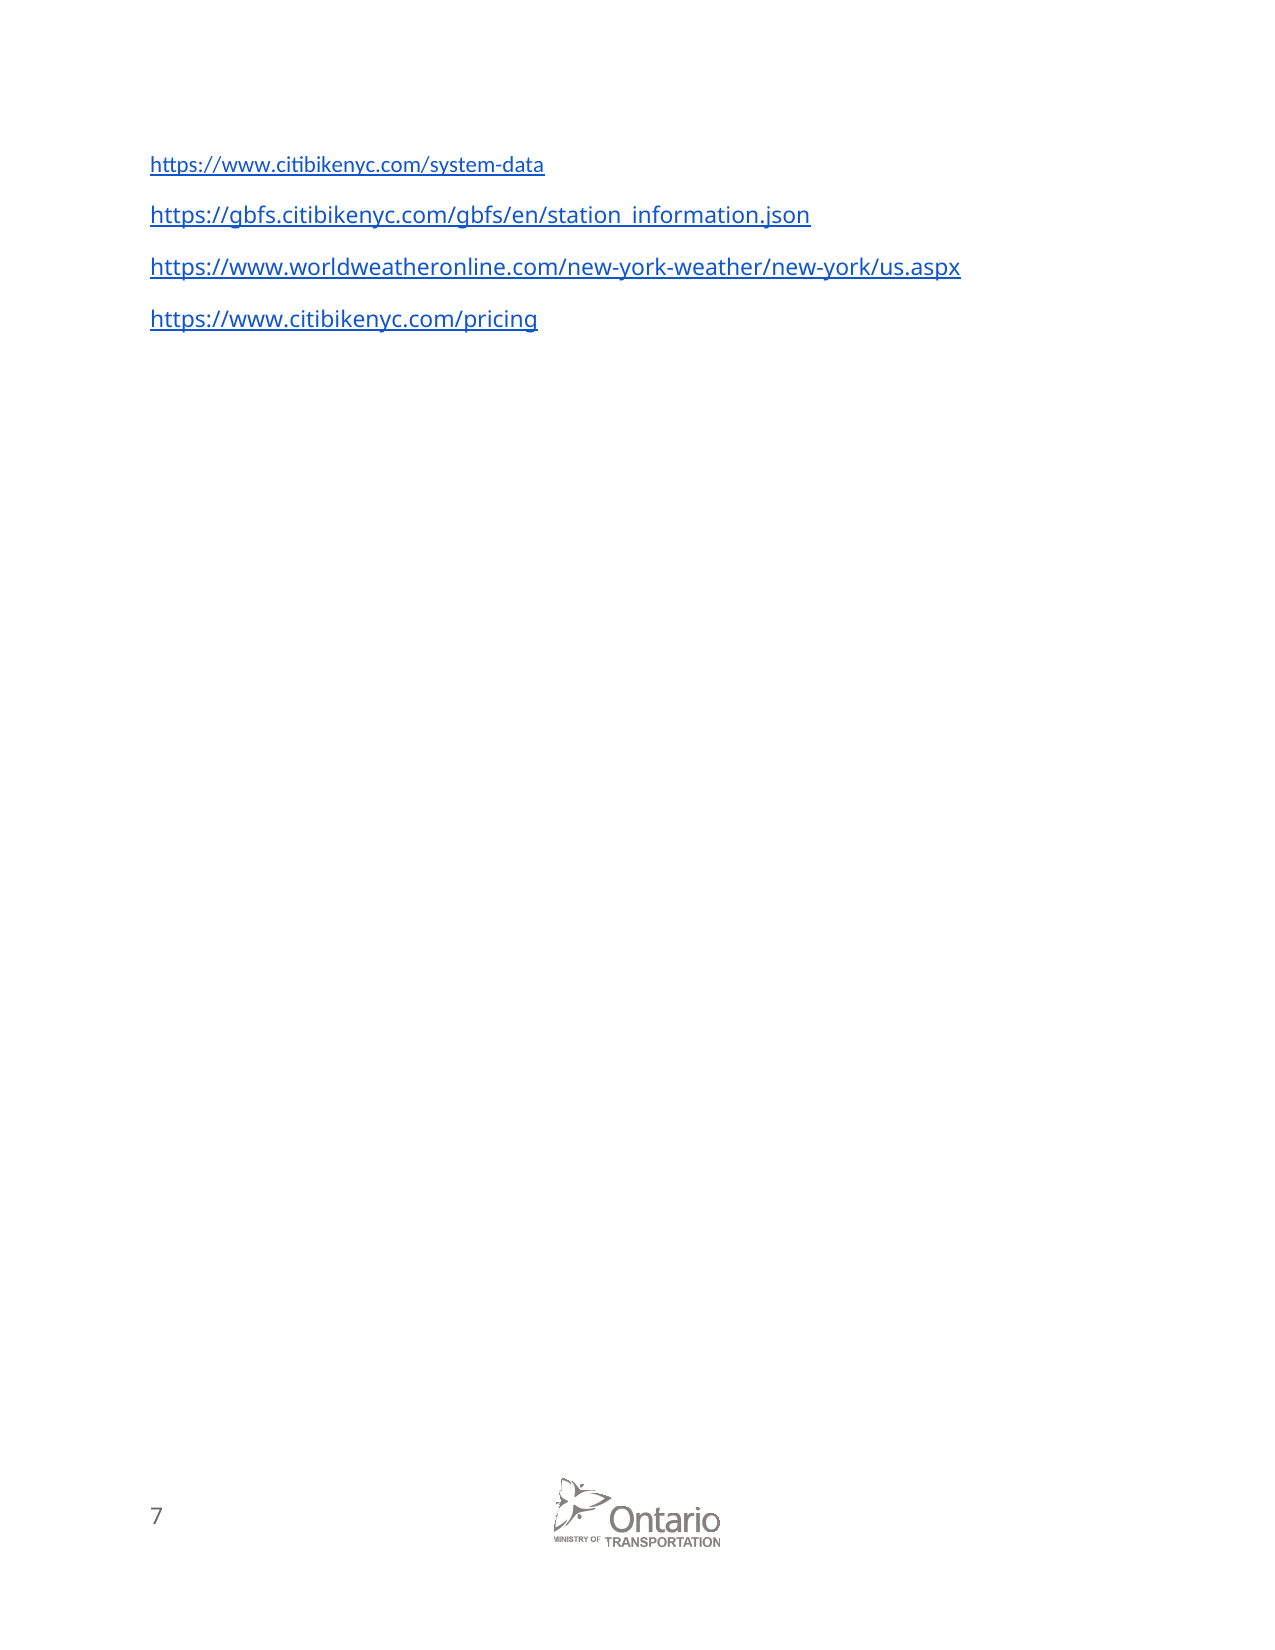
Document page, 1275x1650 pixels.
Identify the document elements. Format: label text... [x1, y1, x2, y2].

text https://www.citibikenyc.com/pricing [150, 303, 1125, 334]
text https://www.citibikenyc.com/system-data [150, 150, 1125, 178]
text https://www.worldweatheronline.com/new-york-weather/new-york/us.aspx [150, 251, 1125, 282]
text https://gbfs.citibikenyc.com/gbfs/en/station_information.json [150, 199, 1125, 230]
